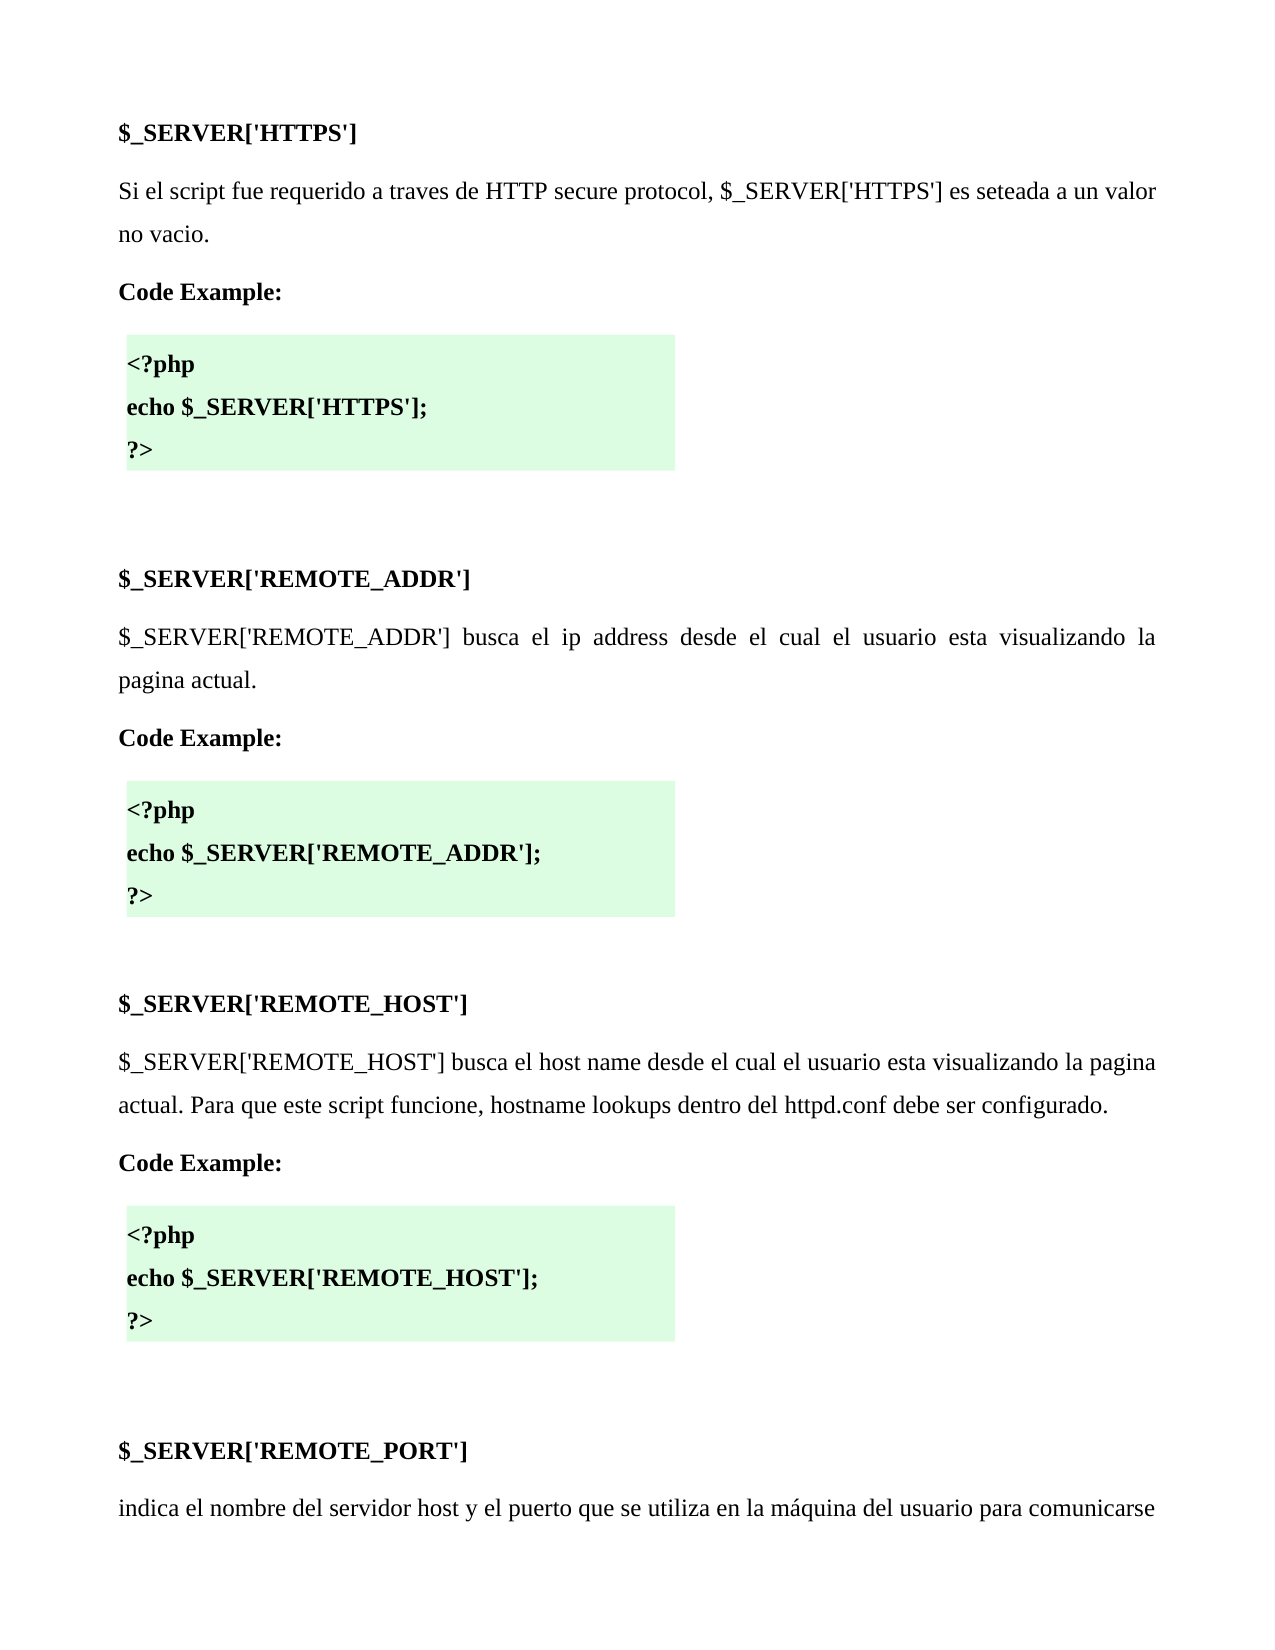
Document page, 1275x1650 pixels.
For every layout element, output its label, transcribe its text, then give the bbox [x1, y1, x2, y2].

text Code Example: [118, 277, 1157, 305]
text indica el nombre del servidor host y el puerto que se utiliza en la máquina del usuario para comunicarse [118, 1493, 1157, 1522]
text $_SERVER['REMOTE_ADDR'] busca el ip address desde el cual el usuario esta visualizando la pagina actual. [118, 622, 1157, 694]
text $_SERVER['REMOTE_PORT'] [118, 1436, 1157, 1464]
text $_SERVER['REMOTE_HOST'] busca el host name desde el cual el usuario esta visualizando la pagina actual. Para que este script funcione, hostname lookups dentro del httpd.conf debe ser configurado. [118, 1047, 1157, 1119]
text $_SERVER['REMOTE_ADDR'] [118, 564, 1157, 593]
text Code Example: [118, 1148, 1157, 1176]
text Si el script fue requerido a traves de HTTP secure protocol, $_SERVER['HTTPS'] es seteada a un valor no vacio. [118, 176, 1157, 248]
text $_SERVER['REMOTE_HOST'] [118, 989, 1157, 1018]
text Code Example: [118, 723, 1157, 752]
text $_SERVER['HTTPS'] [118, 118, 1157, 147]
